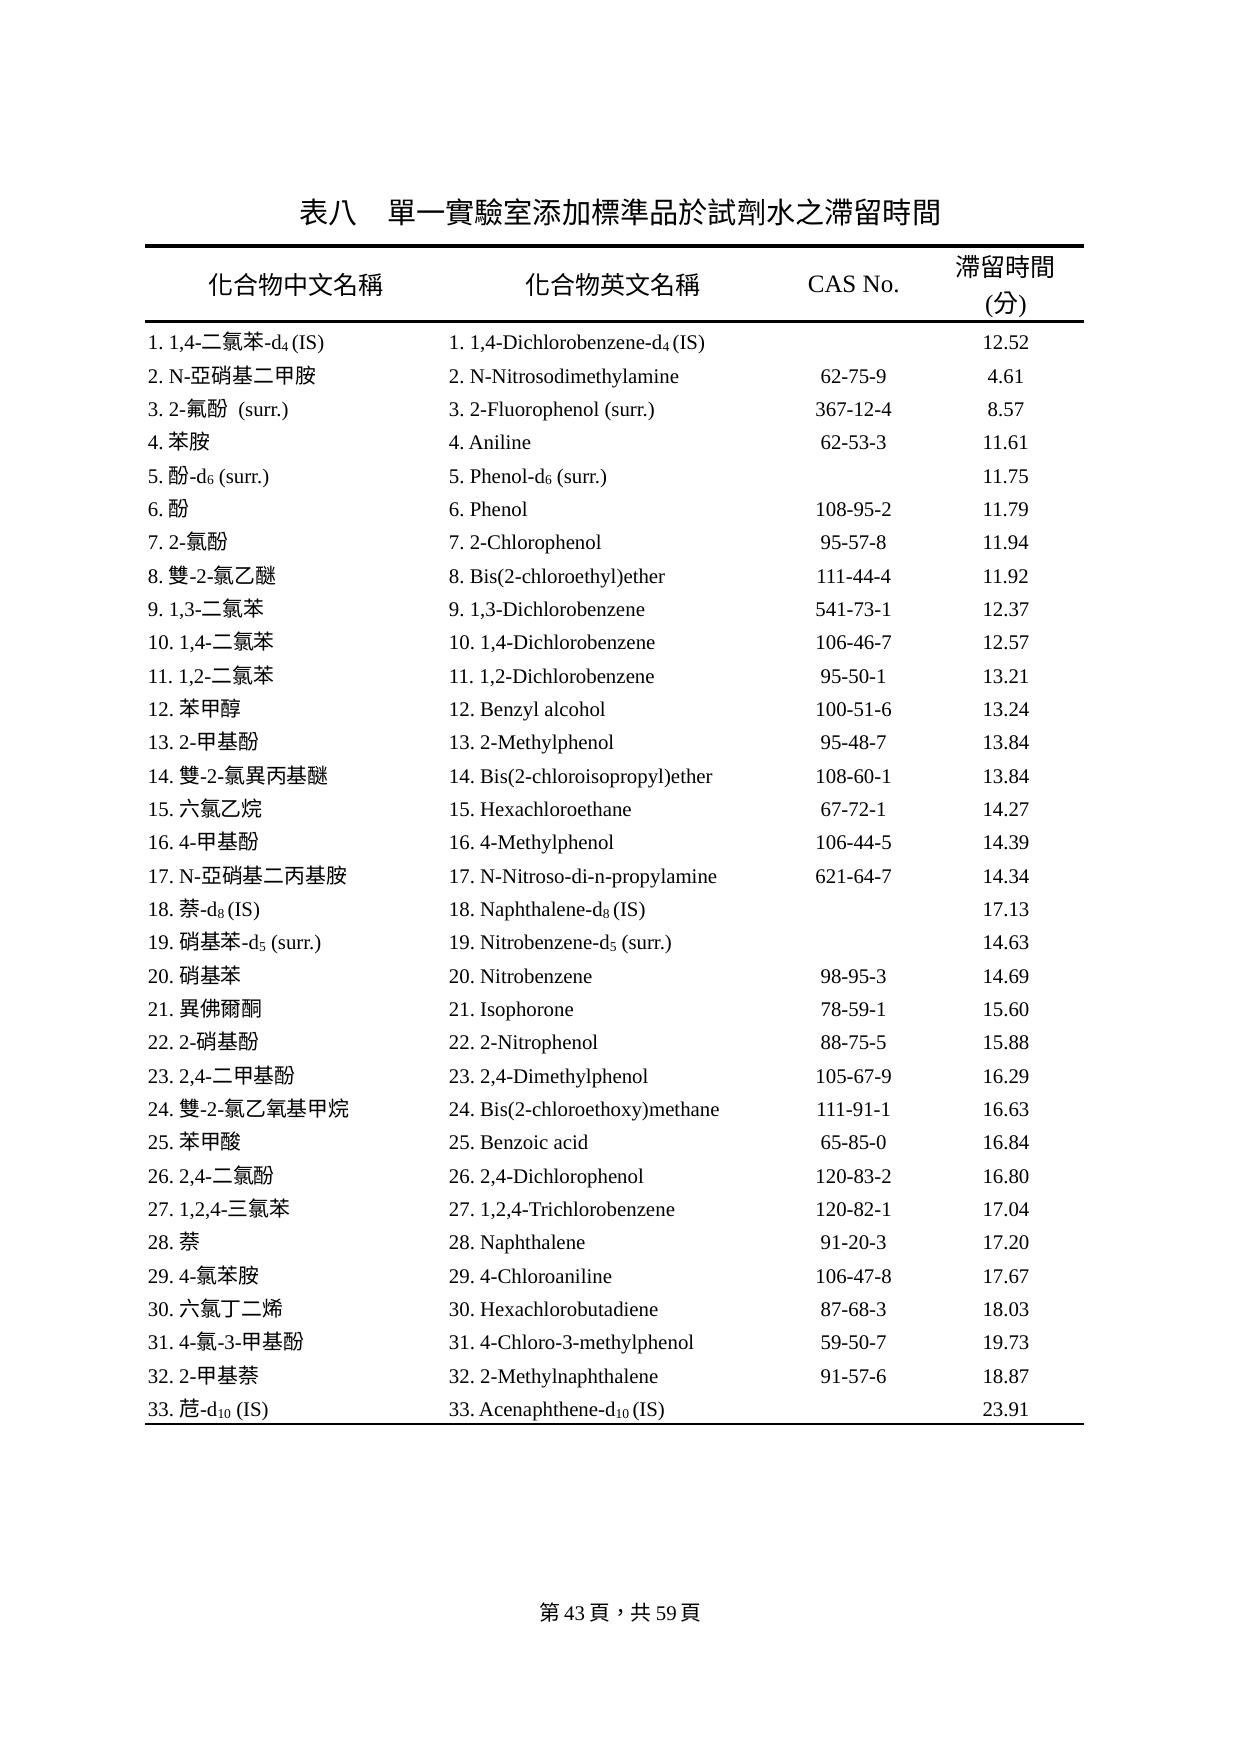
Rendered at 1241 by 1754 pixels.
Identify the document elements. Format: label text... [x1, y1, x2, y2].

table_cell 111-44-4 [780, 556, 927, 590]
table_cell 3. 2-氟酚 (surr.) [145, 390, 446, 423]
table_cell 100-51-6 [780, 690, 927, 723]
table_cell 120-82-1 [780, 1190, 927, 1223]
table_cell 2. N-亞硝基二甲胺 [145, 356, 446, 390]
table_cell 111-91-1 [780, 1090, 927, 1123]
table_cell 17. N-Nitroso-di-n-propylamine [446, 856, 779, 890]
table_cell 14.34 [927, 856, 1084, 890]
table_cell 88-75-5 [780, 1023, 927, 1056]
table_cell 28. Naphthalene [446, 1223, 779, 1256]
table_cell 62-75-9 [780, 356, 927, 390]
table_cell 22. 2-Nitrophenol [446, 1023, 779, 1056]
table_cell 13.24 [927, 690, 1084, 723]
table_cell 19.73 [927, 1323, 1084, 1356]
table_cell 25. 苯甲酸 [145, 1123, 446, 1156]
table_cell 5. 酚-d6 (surr.) [145, 456, 446, 490]
table_cell 16.63 [927, 1090, 1084, 1123]
table_cell 2. N-Nitrosodimethylamine [446, 356, 779, 390]
table_cell 33. Acenaphthene-d10 (IS) [446, 1390, 779, 1423]
table_cell 62-53-3 [780, 423, 927, 456]
table_cell 32. 2-Methylnaphthalene [446, 1356, 779, 1390]
table_cell 120-83-2 [780, 1156, 927, 1190]
table_cell 26. 2,4-二氯酚 [145, 1156, 446, 1190]
table_cell 18. 萘-d8 (IS) [145, 890, 446, 923]
text 表八 單一實驗室添加標準品於試劑水之滯留時間 [148, 189, 1092, 232]
table_cell 11. 1,2-二氯苯 [145, 656, 446, 690]
table_cell 15.88 [927, 1023, 1084, 1056]
table_cell 17.20 [927, 1223, 1084, 1256]
table_cell 367-12-4 [780, 390, 927, 423]
table_cell 20. Nitrobenzene [446, 956, 779, 990]
table_cell 27. 1,2,4-三氯苯 [145, 1190, 446, 1223]
table_cell 15. Hexachloroethane [446, 790, 779, 823]
table_cell 95-57-8 [780, 523, 927, 556]
table_cell 11.61 [927, 423, 1084, 456]
table_cell 59-50-7 [780, 1323, 927, 1356]
table_cell 18. Naphthalene-d8 (IS) [446, 890, 779, 923]
table_cell 98-95-3 [780, 956, 927, 990]
table_cell 29. 4-氯苯胺 [145, 1256, 446, 1290]
table_cell [780, 323, 927, 356]
table_header CAS No. [780, 248, 927, 320]
table_cell 16.29 [927, 1056, 1084, 1090]
table_cell 13.21 [927, 656, 1084, 690]
table_cell 14.69 [927, 956, 1084, 990]
table_cell 27. 1,2,4-Trichlorobenzene [446, 1190, 779, 1223]
table_cell 4. Aniline [446, 423, 779, 456]
table_cell 14. Bis(2-chloroisopropyl)ether [446, 756, 779, 790]
table_cell 11.94 [927, 523, 1084, 556]
table_cell 21. 異佛爾酮 [145, 990, 446, 1023]
table_cell 91-20-3 [780, 1223, 927, 1256]
table_cell 108-95-2 [780, 490, 927, 523]
table_cell 31. 4-氯-3-甲基酚 [145, 1323, 446, 1356]
table_cell 14.39 [927, 823, 1084, 856]
table_cell 29. 4-Chloroaniline [446, 1256, 779, 1290]
table_cell 8. 雙-2-氯乙醚 [145, 556, 446, 590]
table_cell 17.13 [927, 890, 1084, 923]
table_cell [780, 456, 927, 490]
table_cell 16. 4-Methylphenol [446, 823, 779, 856]
table_cell 11.92 [927, 556, 1084, 590]
table_cell 14.27 [927, 790, 1084, 823]
table_cell 16. 4-甲基酚 [145, 823, 446, 856]
table_cell 28. 萘 [145, 1223, 446, 1256]
table_cell 23. 2,4-二甲基酚 [145, 1056, 446, 1090]
table_header 化合物英文名稱 [446, 248, 779, 320]
table_cell 12. 苯甲醇 [145, 690, 446, 723]
table_header 化合物中文名稱 [145, 248, 446, 320]
table_cell 19. 硝基苯-d5 (surr.) [145, 923, 446, 956]
table_cell 9. 1,3-Dichlorobenzene [446, 590, 779, 623]
table_cell [780, 890, 927, 923]
table_cell 13. 2-甲基酚 [145, 723, 446, 756]
table_cell 9. 1,3-二氯苯 [145, 590, 446, 623]
table_cell 4. 苯胺 [145, 423, 446, 456]
table_cell 11. 1,2-Dichlorobenzene [446, 656, 779, 690]
table_cell 106-47-8 [780, 1256, 927, 1290]
table_cell [780, 923, 927, 956]
table_cell 15. 六氯乙烷 [145, 790, 446, 823]
table_cell 11.75 [927, 456, 1084, 490]
table_cell 78-59-1 [780, 990, 927, 1023]
table_cell 16.84 [927, 1123, 1084, 1156]
table_cell 17.04 [927, 1190, 1084, 1223]
table_cell 12.37 [927, 590, 1084, 623]
table_cell 13. 2-Methylphenol [446, 723, 779, 756]
table_cell 22. 2-硝基酚 [145, 1023, 446, 1056]
table_cell 33. 苊-d10 (IS) [145, 1390, 446, 1423]
table_cell 106-44-5 [780, 823, 927, 856]
table_cell 7. 2-Chlorophenol [446, 523, 779, 556]
table_cell 24. Bis(2-chloroethoxy)methane [446, 1090, 779, 1123]
table_cell 5. Phenol-d6 (surr.) [446, 456, 779, 490]
table_cell 18.03 [927, 1290, 1084, 1323]
table_cell 12. Benzyl alcohol [446, 690, 779, 723]
table_cell 30. Hexachlorobutadiene [446, 1290, 779, 1323]
table_cell 30. 六氯丁二烯 [145, 1290, 446, 1323]
table_cell 14. 雙-2-氯異丙基醚 [145, 756, 446, 790]
table_cell 65-85-0 [780, 1123, 927, 1156]
table_cell 13.84 [927, 756, 1084, 790]
table_cell 16.80 [927, 1156, 1084, 1190]
table_header 滯留時間 (分) [927, 248, 1084, 320]
table_cell 7. 2-氯酚 [145, 523, 446, 556]
table_cell 14.63 [927, 923, 1084, 956]
table_cell 95-48-7 [780, 723, 927, 756]
table_cell 105-67-9 [780, 1056, 927, 1090]
table_cell 26. 2,4-Dichlorophenol [446, 1156, 779, 1190]
table_cell 106-46-7 [780, 623, 927, 656]
table_cell 108-60-1 [780, 756, 927, 790]
table_cell 67-72-1 [780, 790, 927, 823]
table_cell [780, 1390, 927, 1423]
table_cell 12.57 [927, 623, 1084, 656]
table_cell 31. 4-Chloro-3-methylphenol [446, 1323, 779, 1356]
table_cell 6. Phenol [446, 490, 779, 523]
table_cell 6. 酚 [145, 490, 446, 523]
table_cell 10. 1,4-Dichlorobenzene [446, 623, 779, 656]
table_cell 1. 1,4-Dichlorobenzene-d4 (IS) [446, 323, 779, 356]
table_cell 621-64-7 [780, 856, 927, 890]
table_cell 541-73-1 [780, 590, 927, 623]
table_cell 19. Nitrobenzene-d5 (surr.) [446, 923, 779, 956]
table_cell 87-68-3 [780, 1290, 927, 1323]
table_cell 24. 雙-2-氯乙氧基甲烷 [145, 1090, 446, 1123]
table_cell 17.67 [927, 1256, 1084, 1290]
table_cell 95-50-1 [780, 656, 927, 690]
table_cell 18.87 [927, 1356, 1084, 1390]
table_cell 32. 2-甲基萘 [145, 1356, 446, 1390]
table_cell 11.79 [927, 490, 1084, 523]
table_cell 23.91 [927, 1390, 1084, 1423]
table_cell 10. 1,4-二氯苯 [145, 623, 446, 656]
table_cell 12.52 [927, 323, 1084, 356]
table_cell 3. 2-Fluorophenol (surr.) [446, 390, 779, 423]
table_cell 13.84 [927, 723, 1084, 756]
table_cell 25. Benzoic acid [446, 1123, 779, 1156]
table_cell 15.60 [927, 990, 1084, 1023]
table_cell 17. N-亞硝基二丙基胺 [145, 856, 446, 890]
table_cell 20. 硝基苯 [145, 956, 446, 990]
table_cell 23. 2,4-Dimethylphenol [446, 1056, 779, 1090]
table_cell 91-57-6 [780, 1356, 927, 1390]
table_cell 1. 1,4-二氯苯-d4 (IS) [145, 323, 446, 356]
table_cell 8. Bis(2-chloroethyl)ether [446, 556, 779, 590]
table_cell 21. Isophorone [446, 990, 779, 1023]
table_cell 8.57 [927, 390, 1084, 423]
table_cell 4.61 [927, 356, 1084, 390]
